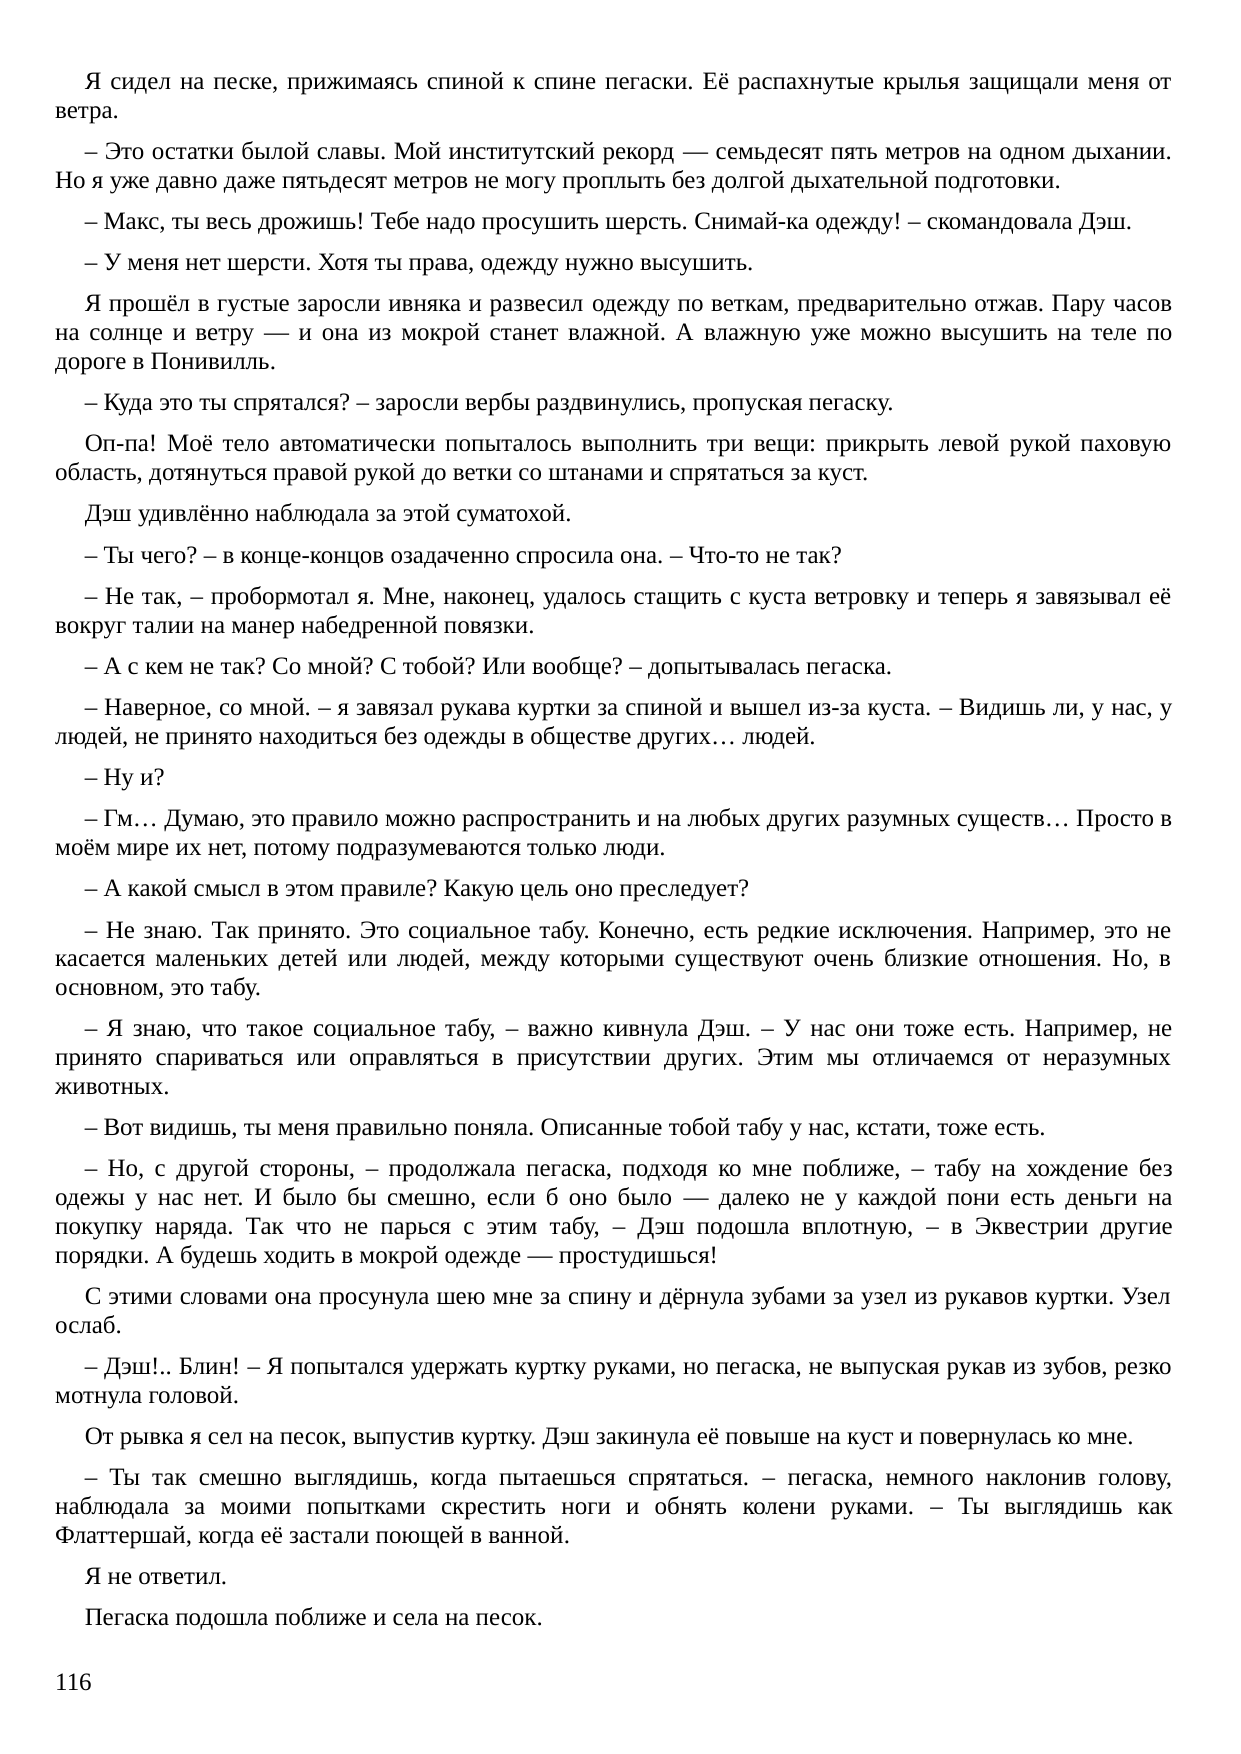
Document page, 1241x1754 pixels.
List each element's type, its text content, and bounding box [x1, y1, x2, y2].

text – Не так, – пробормотал я. Мне, наконец, удалось стащить с куста ветровку и теперь я завязывал её вокруг талии на манер набедренной повязки. [55, 581, 1173, 638]
text От рывка я сел на песок, выпустив куртку. Дэш закинула её повыше на куст и повернулась ко мне. [55, 1421, 1173, 1450]
text – У меня нет шерсти. Хотя ты права, одежду нужно высушить. [55, 247, 1173, 276]
text – Дэш!.. Блин! – Я попытался удержать куртку руками, но пегаска, не выпуская рукав из зубов, резко мотнула головой. [55, 1351, 1173, 1408]
text – Наверное, со мной. – я завязал рукава куртки за спиной и вышел из-за куста. – Видишь ли, у нас, у людей, не принято находиться без одежды в обществе других… людей. [55, 692, 1173, 750]
text – А какой смысл в этом правиле? Какую цель оно преследует? [55, 873, 1173, 902]
text Пегаска подошла поближе и села на песок. [55, 1602, 1173, 1631]
text – Ну и? [55, 762, 1173, 791]
text – Я знаю, что такое социальное табу, – важно кивнула Дэш. – У нас они тоже есть. Например, не принято спариваться или оправляться в присутствии других. Этим мы отличаемся от неразумных животных. [55, 1013, 1173, 1100]
text – Это остатки былой славы. Мой институтский рекорд — семьдесят пять метров на одном дыхании. Но я уже давно даже пятьдесят метров не могу проплыть без долгой дыхательной подготовки. [55, 136, 1173, 193]
text С этими словами она просунула шею мне за спину и дёрнула зубами за узел из рукавов куртки. Узел ослаб. [55, 1281, 1173, 1338]
text – Не знаю. Так принято. Это социальное табу. Конечно, есть редкие исключения. Например, это не касается маленьких детей или людей, между которыми существуют очень близкие отношения. Но, в основном, это табу. [55, 915, 1173, 1001]
text Я не ответил. [55, 1561, 1173, 1590]
text Я сидел на песке, прижимаясь спиной к спине пегаски. Её распахнутые крылья защищали меня от ветра. [55, 66, 1173, 123]
text Дэш удивлённо наблюдала за этой суматохой. [55, 498, 1173, 527]
text Я прошёл в густые заросли ивняка и развесил одежду по веткам, предварительно отжав. Пару часов на солнце и ветру — и она из мокрой станет влажной. А влажную уже можно высушить на теле по дороге в Понивилль. [55, 288, 1173, 375]
text – Куда это ты спрятался? – заросли вербы раздвинулись, пропуская пегаску. [55, 387, 1173, 416]
text – Макс, ты весь дрожишь! Тебе надо просушить шерсть. Снимай-ка одежду! – скомандовала Дэш. [55, 206, 1173, 235]
text – А с кем не так? Со мной? С тобой? Или вообще? – допытывалась пегаска. [55, 651, 1173, 680]
text – Ты так смешно выглядишь, когда пытаешься спрятаться. – пегаска, немного наклонив голову, наблюдала за моими попытками скрестить ноги и обнять колени руками. – Ты выглядишь как Флаттершай, когда её застали поющей в ванной. [55, 1462, 1173, 1548]
text – Но, с другой стороны, – продолжала пегаска, подходя ко мне поближе, – табу на хождение без одежы у нас нет. И было бы смешно, если б оно было — далеко не у каждой пони есть деньги на покупку наряда. Так что не парься с этим табу, – Дэш подошла вплотную, – в Эквестрии другие порядки. А будешь ходить в мокрой одежде — простудишься! [55, 1153, 1173, 1268]
text Оп-па! Моё тело автоматически попыталось выполнить три вещи: прикрыть левой рукой паховую область, дотянуться правой рукой до ветки со штанами и спрятаться за куст. [55, 428, 1173, 486]
text – Ты чего? – в конце-концов озадаченно спросила она. – Что-то не так? [55, 540, 1173, 568]
text – Вот видишь, ты меня правильно поняла. Описанные тобой табу у нас, кстати, тоже есть. [55, 1112, 1173, 1141]
text – Гм… Думаю, это правило можно распространить и на любых других разумных существ… Просто в моём мире их нет, потому подразумеваются только люди. [55, 803, 1173, 861]
